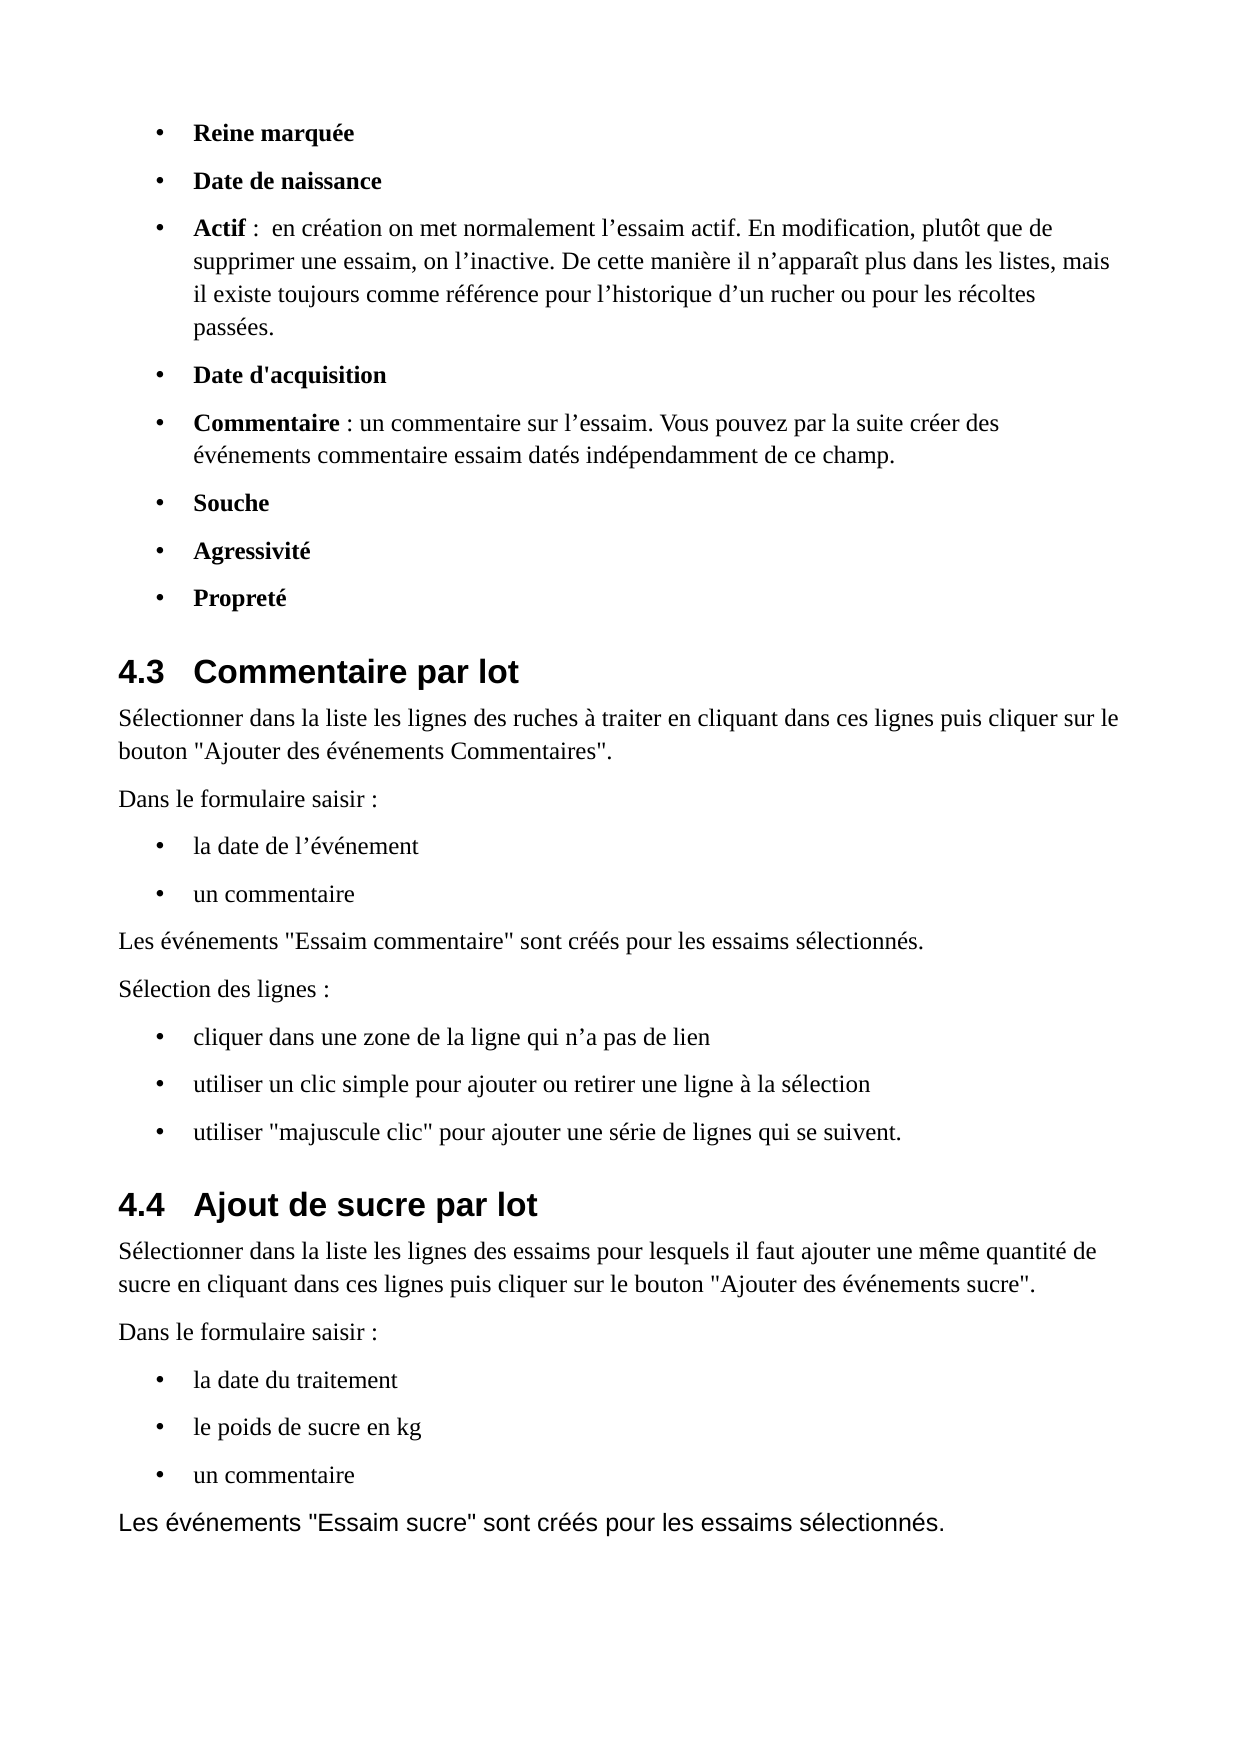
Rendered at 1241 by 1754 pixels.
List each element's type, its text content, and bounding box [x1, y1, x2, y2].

list Commentaire : un commentaire sur l’essaim. Vous pouvez par la suite créer des événements commentaire essaim datés indépendamment de ce champ. [156, 408, 1122, 469]
list utiliser un clic simple pour ajouter ou retirer une ligne à la sélection [156, 1069, 1122, 1098]
list Reine marquée [156, 118, 1122, 147]
list utiliser "majuscule clic" pour ajouter une série de lignes qui se suivent. [156, 1117, 1122, 1146]
list Souche [156, 488, 1122, 517]
list le poids de sucre en kg [156, 1412, 1122, 1441]
subtitle Ajout de sucre par lot [118, 1185, 1122, 1224]
list Date de naissance [156, 166, 1122, 194]
list cliquer dans une zone de la ligne qui n’a pas de lien [156, 1022, 1122, 1050]
subtitle Commentaire par lot [118, 652, 1122, 691]
list la date du traitement [156, 1365, 1122, 1393]
list Agressivité [156, 536, 1122, 564]
list un commentaire [156, 1460, 1122, 1489]
list Propreté [156, 583, 1122, 612]
text Les événements "Essaim sucre" sont créés pour les essaims sélectionnés. [118, 1507, 1122, 1536]
list la date de l’événement [156, 831, 1122, 860]
list Actif : en création on met normalement l’essaim actif. En modification, plutôt que de supprimer une essaim, on l’inactive. De cette manière il n’apparaît plus dans les listes, mais il existe toujours comme référence pour l’historique d’un rucher ou pour les récoltes passées. [156, 213, 1122, 341]
list Date d'acquisition [156, 360, 1122, 389]
text Sélectionner dans la liste les lignes des essaims pour lesquels il faut ajouter une même quantité de sucre en cliquant dans ces lignes puis cliquer sur le bouton "Ajouter des événements sucre". [118, 1236, 1122, 1298]
text Sélectionner dans la liste les lignes des ruches à traiter en cliquant dans ces lignes puis cliquer sur le bouton "Ajouter des événements Commentaires". [118, 703, 1122, 765]
text Dans le formulaire saisir : [118, 784, 1122, 812]
list un commentaire [156, 879, 1122, 908]
text Les événements "Essaim commentaire" sont créés pour les essaims sélectionnés. [118, 926, 1122, 955]
text Sélection des lignes : [118, 974, 1122, 1003]
text Dans le formulaire saisir : [118, 1317, 1122, 1346]
